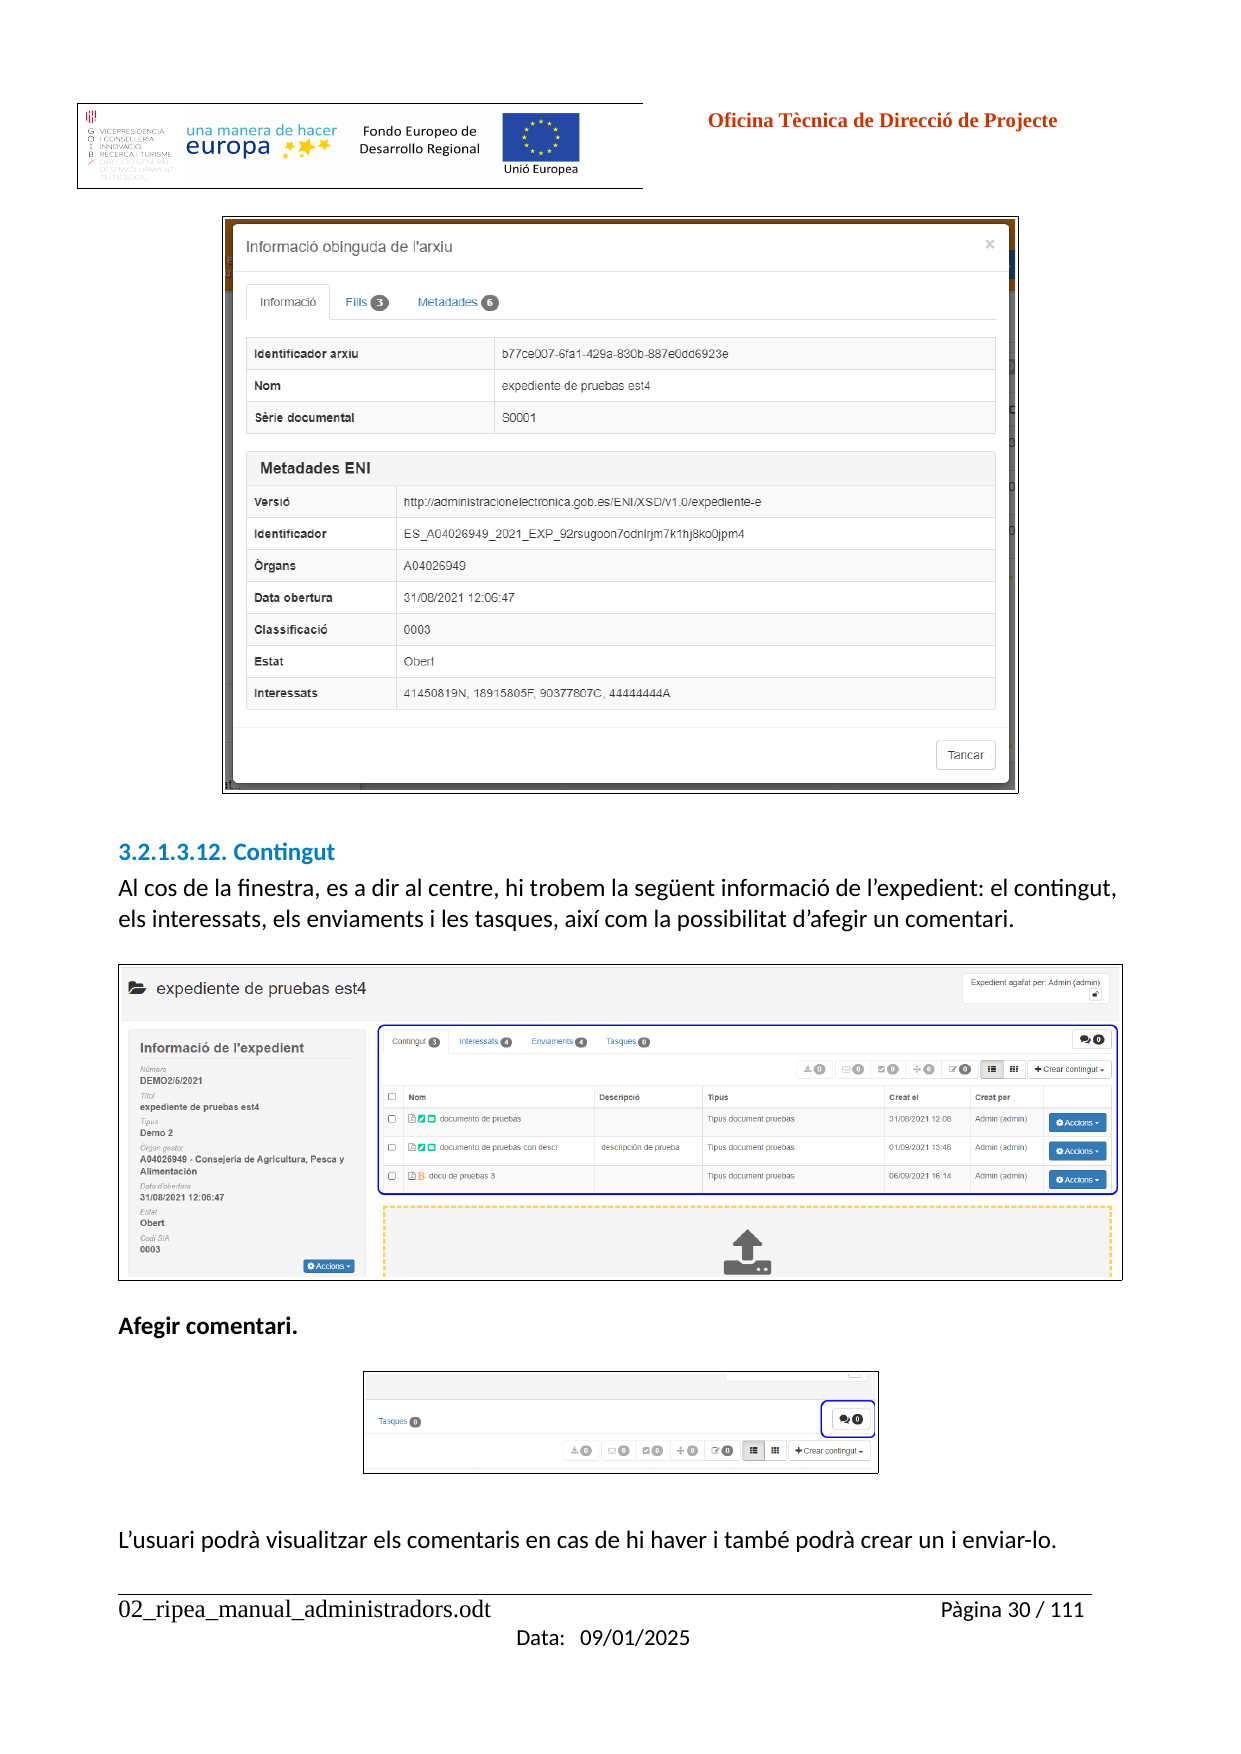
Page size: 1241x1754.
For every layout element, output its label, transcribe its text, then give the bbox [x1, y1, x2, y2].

picture [184, 108, 585, 182]
text L’usuari podrà visualitzar els comentaris en cas de hi haver i també podrà crear un i enviar-lo. [118, 1524, 1122, 1554]
picture [121, 967, 1119, 1277]
text Al cos de la finestra, es a dir al centre, hi trobem la següent informació de l’expedient: el contingut, els interessats, els enviaments i les tasques, així com la possibilitat d’afegir un comentari. [118, 873, 1122, 934]
text Afegir comentari. [118, 1310, 1122, 1341]
picture [82, 108, 178, 182]
picture [225, 219, 1016, 790]
subtitle 3.2.1.3.12. Contingut [118, 836, 1122, 866]
picture [365, 1374, 875, 1470]
